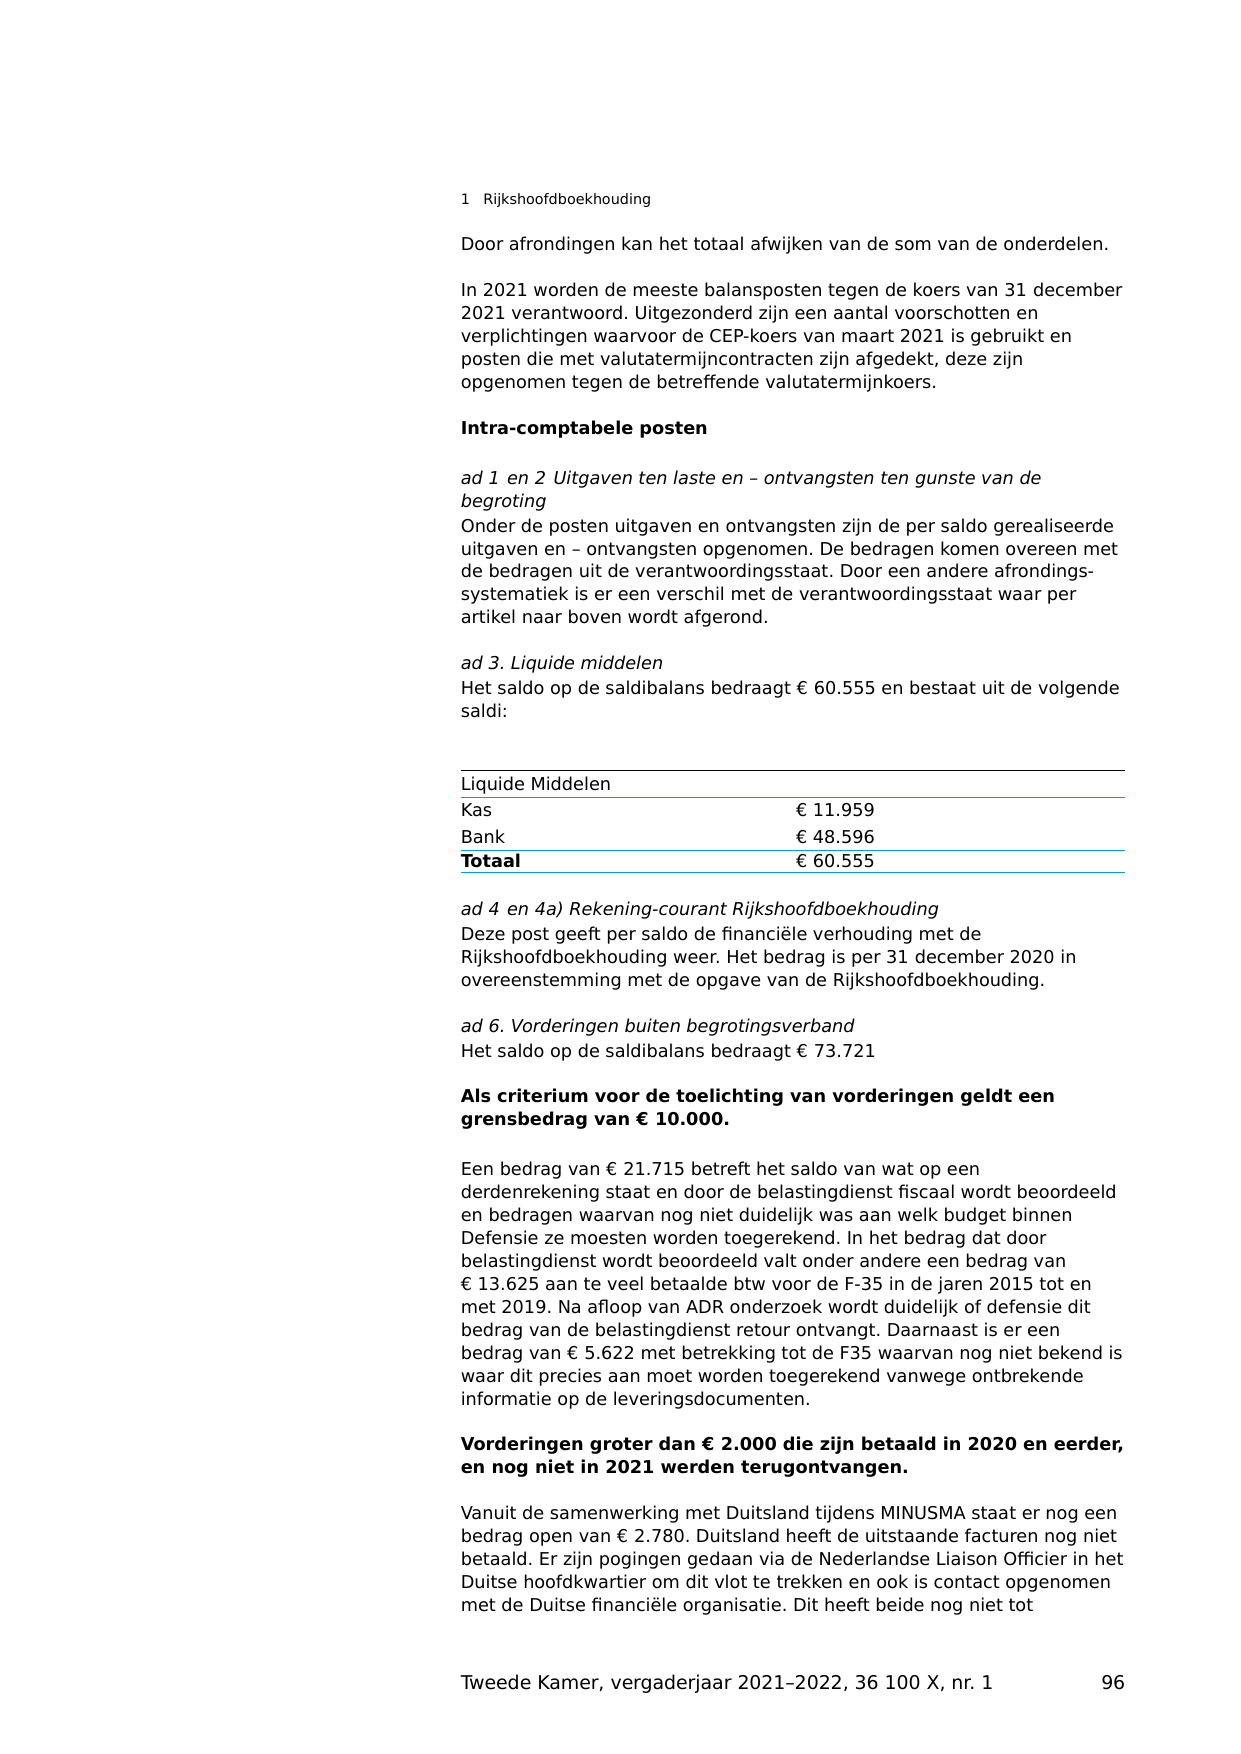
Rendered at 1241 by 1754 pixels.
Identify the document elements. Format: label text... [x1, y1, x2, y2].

text ad 6. Vorderingen buiten begrotingsverband [461, 1014, 1125, 1037]
table_cell Liquide Middelen [461, 771, 793, 797]
table_cell [793, 771, 1125, 797]
list Rijkshoofdboekhouding [461, 191, 1125, 207]
text Vorderingen groter dan € 2.000 die zijn betaald in 2020 en eerder, en nog niet in 2021 werden terugontvangen. [461, 1432, 1125, 1478]
text ad 3. Liquide middelen [461, 651, 1125, 674]
table_cell € 60.555 [793, 851, 1125, 872]
text Als criterium voor de toelichting van vorderingen geldt een grensbedrag van € 10.000. [461, 1084, 1125, 1130]
table_header Tabel 28 Saldo liquide middelen (bedragen x € 1.000) [461, 745, 1125, 770]
text ad 4 en 4a) Rekening-courant Rijkshoofdboekhouding [461, 897, 1125, 920]
table_cell Kas [461, 798, 793, 824]
table_cell € 11.959 [793, 798, 1125, 824]
text Het saldo op de saldibalans bedraagt € 73.721 [461, 1039, 1125, 1062]
text Het saldo op de saldibalans bedraagt € 60.555 en bestaat uit de volgende saldi: [461, 676, 1125, 722]
text Intra-comptabele posten [461, 416, 1125, 439]
text Door afrondingen kan het totaal afwijken van de som van de onderdelen. [461, 232, 1125, 255]
text Een bedrag van € 21.715 betreft het saldo van wat op een derdenrekening staat en door de belastingdienst fiscaal wordt beoordeeld en bedragen waarvan nog niet duidelijk was aan welk budget binnen Defensie ze moesten worden toegerekend. In het bedrag dat door belastingdienst wordt beoordeeld valt onder andere een bedrag van € 13.625 aan te veel betaalde btw voor de F-35 in de jaren 2015 tot en met 2019. Na afloop van ADR onderzoek wordt duidelijk of defensie dit bedrag van de belastingdienst retour ontvangt. Daarnaast is er een bedrag van € 5.622 met betrekking tot de F35 waarvan nog niet bekend is waar dit precies aan moet worden toegerekend vanwege ontbrekende informatie op de leveringsdocumenten. [461, 1157, 1125, 1409]
text Onder de posten uitgaven en ontvangsten zijn de per saldo gerealiseerde uitgaven en – ontvangsten opgenomen. De bedragen komen overeen met de bedragen uit de verantwoordingsstaat. Door een andere afrondings-systematiek is er een verschil met de verantwoordingsstaat waar per artikel naar boven wordt afgerond. [461, 514, 1125, 628]
table_cell Totaal [461, 851, 793, 872]
text In 2021 worden de meeste balansposten tegen de koers van 31 december 2021 verantwoord. Uitgezonderd zijn een aantal voorschotten en verplichtingen waarvoor de CEP-koers van maart 2021 is gebruikt en posten die met valutatermijncontracten zijn afgedekt, deze zijn opgenomen tegen de betreffende valutatermijnkoers. [461, 278, 1125, 393]
table_cell Bank [461, 824, 793, 850]
text ad 1 en 2 Uitgaven ten laste en – ontvangsten ten gunste van de begroting [461, 466, 1125, 512]
text Deze post geeft per saldo de financiële verhouding met de Rijkshoofdboekhouding weer. Het bedrag is per 31 december 2020 in overeenstemming met de opgave van de Rijkshoofdboekhouding. [461, 922, 1125, 991]
text Vanuit de samenwerking met Duitsland tijdens MINUSMA staat er nog een bedrag open van € 2.780. Duitsland heeft de uitstaande facturen nog niet betaald. Er zijn pogingen gedaan via de Nederlandse Liaison Officier in het Duitse hoofdkwartier om dit vlot te trekken en ook is contact opgenomen met de Duitse financiële organisatie. Dit heeft beide nog niet tot [461, 1501, 1125, 1616]
table_cell € 48.596 [793, 824, 1125, 850]
